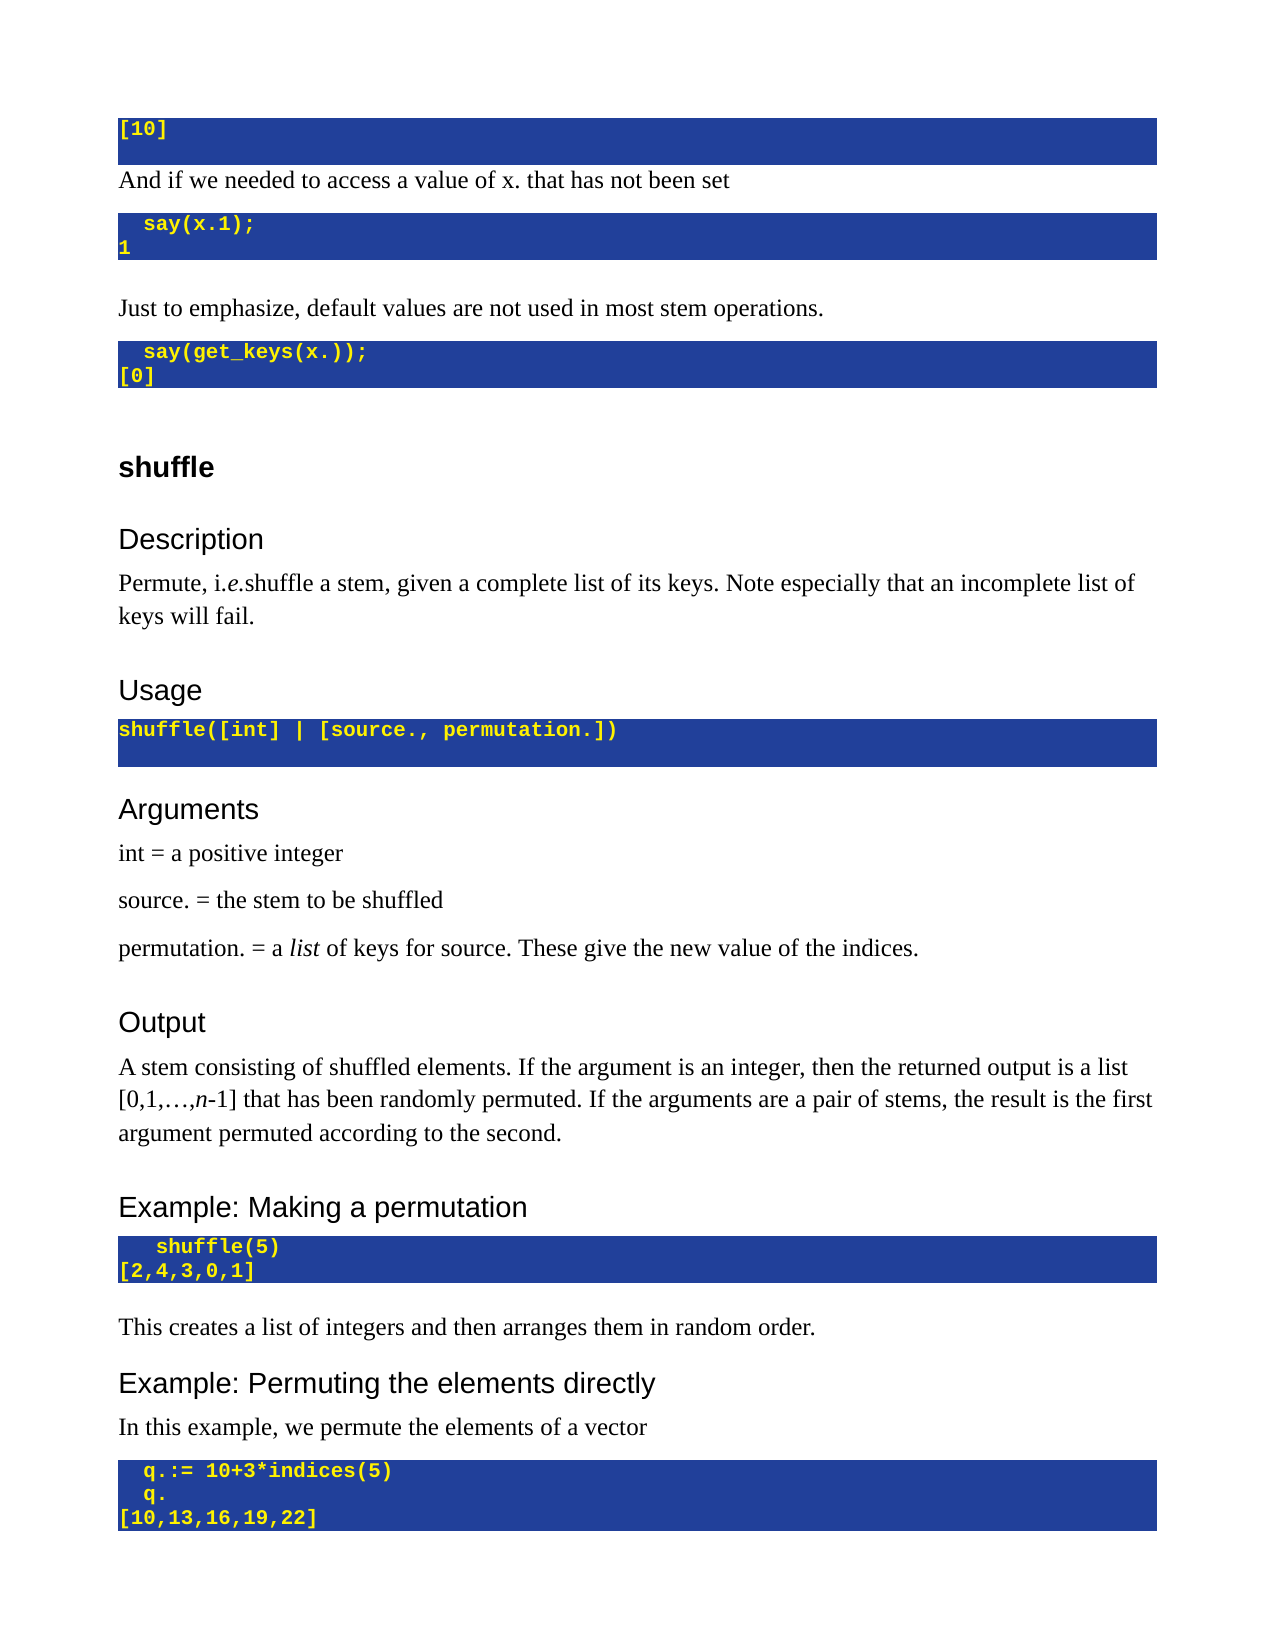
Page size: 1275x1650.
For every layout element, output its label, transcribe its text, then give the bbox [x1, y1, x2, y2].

text A stem consisting of shuffled elements. If the argument is an integer, then the returned output is a list [0,1,…,n-1] that has been randomly permuted. If the arguments are a pair of stems, the result is the first argument permuted according to the second. [118, 1052, 1157, 1146]
text Just to emphasize, default values are not used in most stem operations. [118, 260, 1157, 322]
text permutation. = a list of keys for source. These give the new value of the indices. [118, 933, 1157, 962]
text say(x.1); [118, 213, 1157, 237]
text int = a positive integer [118, 838, 1157, 866]
text [10,13,16,19,22] [118, 1507, 1157, 1531]
text shuffle([int] | [source., permutation.]) [118, 719, 1157, 743]
subtitle Output [118, 1006, 1157, 1039]
text In this example, we permute the elements of a vector [118, 1412, 1157, 1441]
text [2,4,3,0,1] [118, 1260, 1157, 1283]
subtitle Arguments [118, 792, 1157, 825]
text [0] [118, 364, 1157, 388]
text q. [118, 1483, 1157, 1507]
text say(get_keys(x.)); [118, 341, 1157, 364]
text This creates a list of integers and then arranges them in random order. [118, 1312, 1157, 1341]
text [10] [118, 118, 1157, 142]
text source. = the stem to be shuffled [118, 885, 1157, 914]
subtitle Usage [118, 673, 1157, 707]
text And if we needed to access a value of x. that has not been set [118, 165, 1157, 194]
subtitle shuffle [118, 450, 1157, 484]
subtitle Description [118, 522, 1157, 555]
subtitle Example: Permuting the elements directly [118, 1366, 1157, 1399]
subtitle Example: Making a permutation [118, 1190, 1157, 1224]
text 1 [118, 237, 1157, 260]
text shuffle(5) [118, 1236, 1157, 1260]
text q.:= 10+3*indices(5) [118, 1460, 1157, 1483]
text Permute, i.e.shuffle a stem, given a complete list of its keys. Note especially that an incomplete list of keys will fail. [118, 568, 1157, 629]
